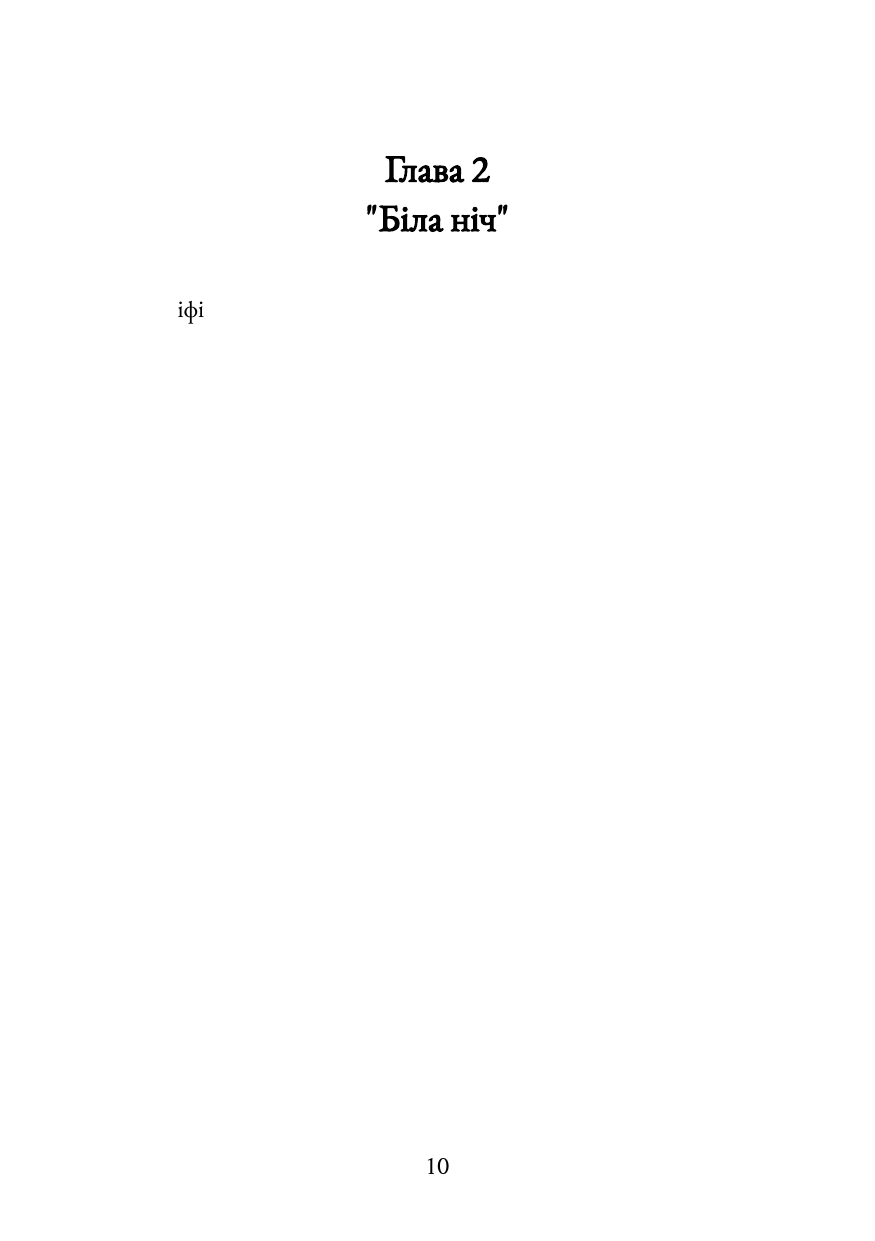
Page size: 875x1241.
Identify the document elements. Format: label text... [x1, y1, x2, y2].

subtitle Глава 2 "Біла ніч" [118, 143, 756, 242]
text іфі [118, 292, 756, 324]
